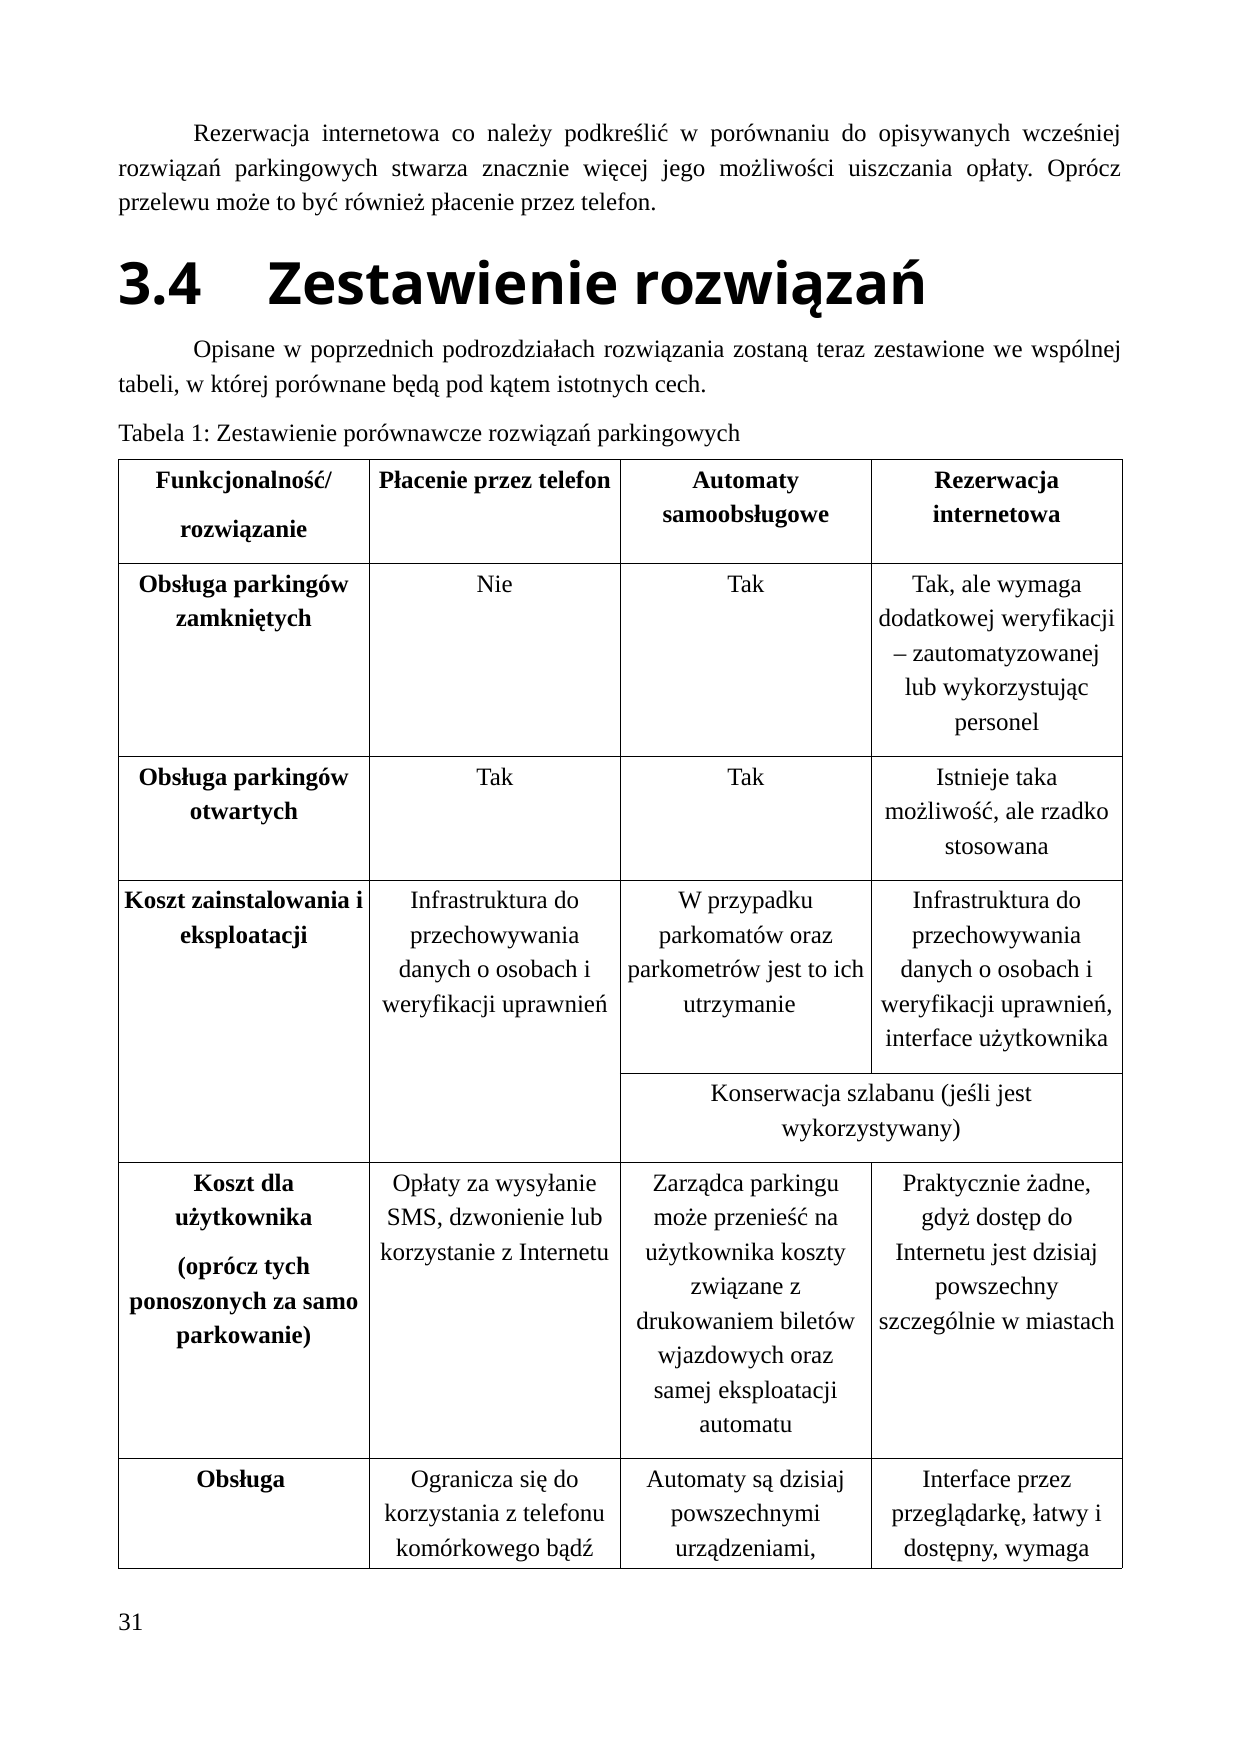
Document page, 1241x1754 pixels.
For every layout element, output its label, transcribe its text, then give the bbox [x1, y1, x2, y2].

table_cell Infrastruktura do przechowywania danych o osobach i weryfikacji uprawnień [370, 881, 620, 1162]
table_cell Nie [370, 564, 620, 756]
table_cell Obsługa parkingów zamkniętych [119, 564, 369, 756]
table_cell Praktycznie żadne, gdyż dostęp do Internetu jest dzisiaj powszechny szczególnie w miastach [872, 1163, 1122, 1458]
table_cell Koszt dla użytkownika (oprócz tych ponoszonych za samo parkowanie) [119, 1163, 369, 1458]
table_cell Tak, ale wymaga dodatkowej weryfikacji – zautomatyzowanej lub wykorzystując personel [872, 564, 1122, 756]
table_header Płacenie przez telefon [370, 460, 620, 563]
subtitle Zestawienie rozwiązań [118, 242, 1122, 322]
table_header Automaty samoobsługowe [621, 460, 871, 563]
text Tabela 1: Zestawienie porównawcze rozwiązań parkingowych [118, 418, 1122, 447]
table_cell Ogranicza się do korzystania z telefonu komórkowego bądź [370, 1459, 620, 1567]
table_cell Obsługa [119, 1459, 369, 1567]
text Opisane w poprzednich podrozdziałach rozwiązania zostaną teraz zestawione we wspólnej tabeli, w której porównane będą pod kątem istotnych cech. [118, 334, 1122, 398]
table_cell Automaty są dzisiaj powszechnymi urządzeniami, [621, 1459, 871, 1567]
table_cell Interface przez przeglądarkę, łatwy i dostępny, wymaga [872, 1459, 1122, 1567]
table_header Rezerwacja internetowa [872, 460, 1122, 563]
table_cell W przypadku parkomatów oraz parkometrów jest to ich utrzymanie [621, 881, 871, 1073]
table_cell Tak [621, 757, 871, 880]
table_cell Tak [370, 757, 620, 880]
table_cell Zarządca parkingu może przenieść na użytkownika koszty związane z drukowaniem biletów wjazdowych oraz samej eksploatacji automatu [621, 1163, 871, 1458]
table_cell Infrastruktura do przechowywania danych o osobach i weryfikacji uprawnień, interface użytkownika [872, 881, 1122, 1073]
text Rezerwacja internetowa co należy podkreślić w porównaniu do opisywanych wcześniej rozwiązań parkingowych stwarza znacznie więcej jego możliwości uiszczania opłaty. Oprócz przelewu może to być również płacenie przez telefon. [118, 118, 1122, 216]
table_cell Koszt zainstalowania i eksploatacji [119, 881, 369, 1162]
table_cell Obsługa parkingów otwartych [119, 757, 369, 880]
table_cell Tak [621, 564, 871, 756]
table_cell Konserwacja szlabanu (jeśli jest wykorzystywany) [621, 1074, 1122, 1162]
table_cell Opłaty za wysyłanie SMS, dzwonienie lub korzystanie z Internetu [370, 1163, 620, 1458]
table_cell Istnieje taka możliwość, ale rzadko stosowana [872, 757, 1122, 880]
table_header Funkcjonalność/ rozwiązanie [119, 460, 369, 563]
